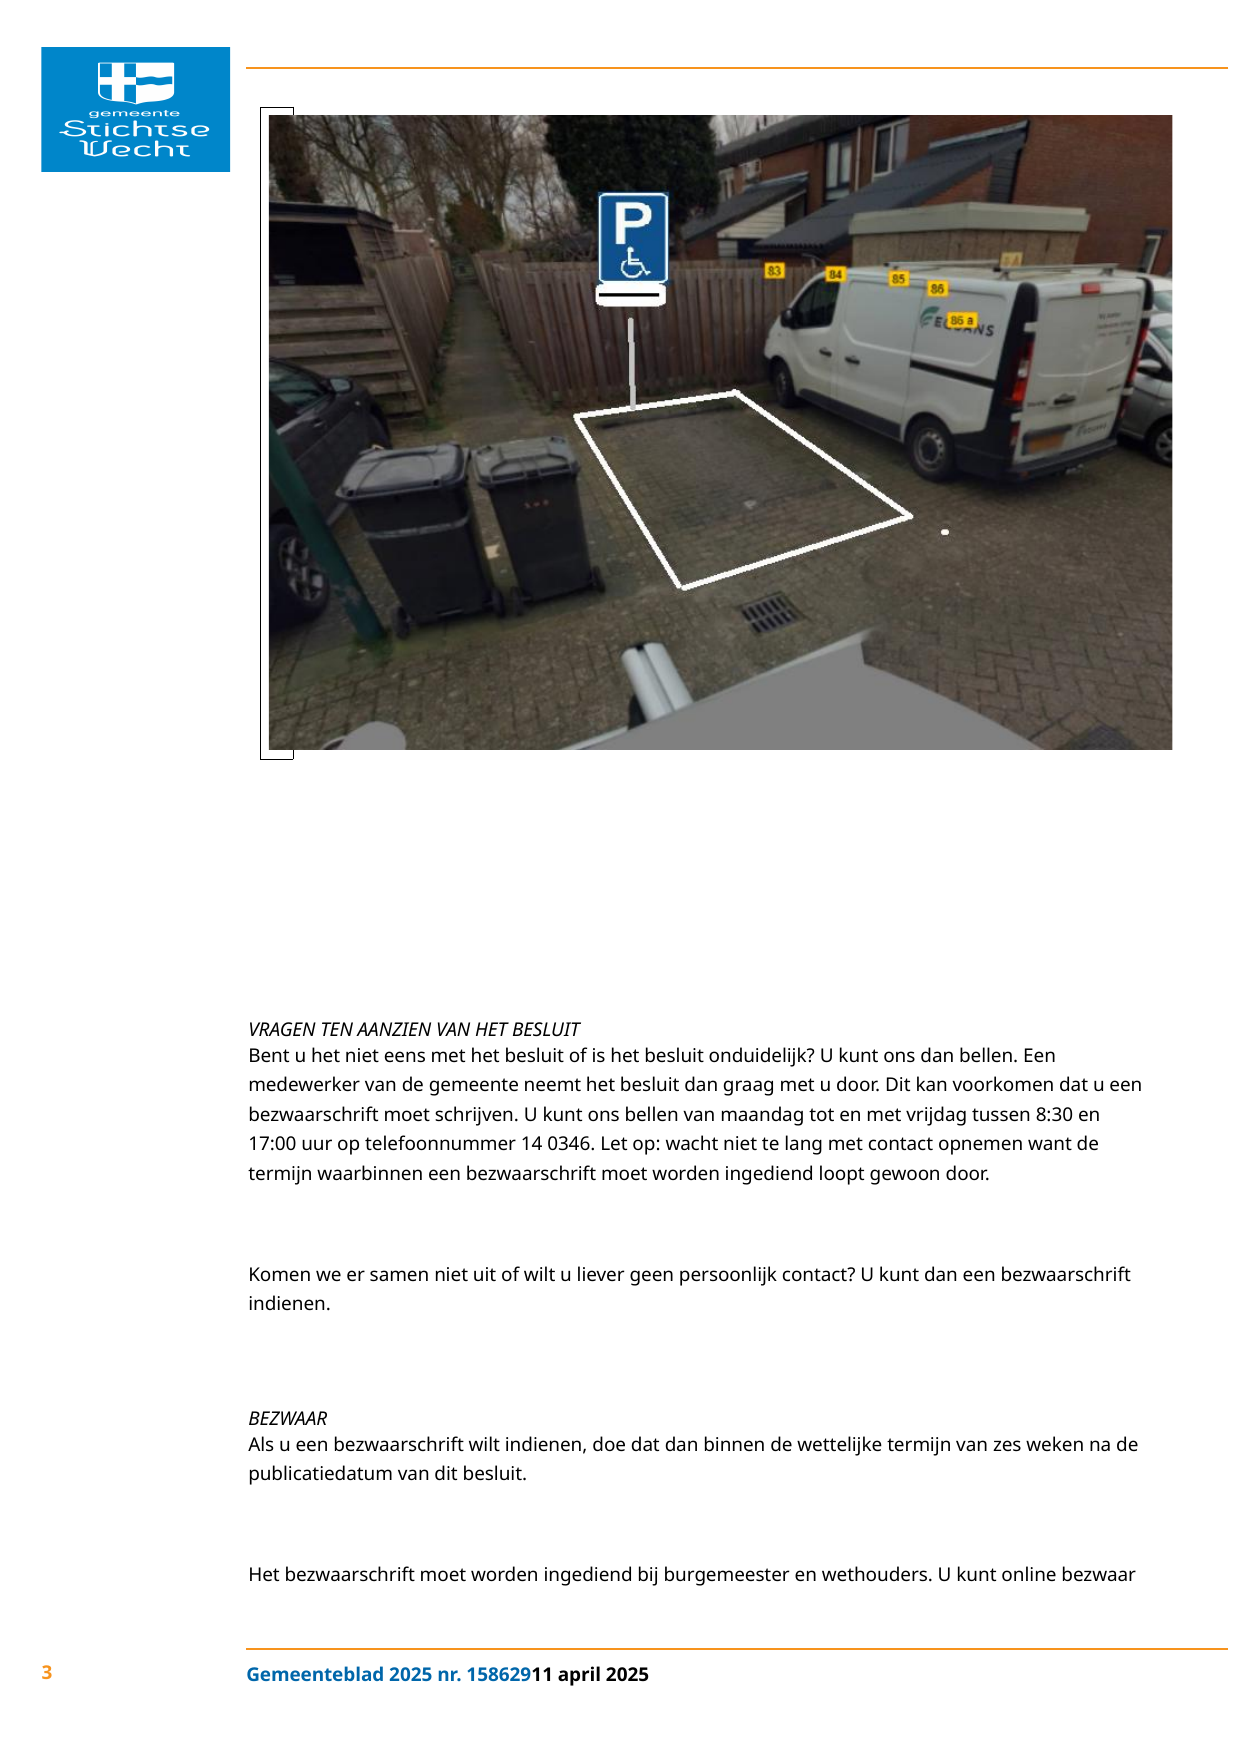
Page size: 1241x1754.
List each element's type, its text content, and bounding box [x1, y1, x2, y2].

picture [137, 63, 174, 103]
text Komen we er samen niet uit of wilt u liever geen persoonlijk contact? U kunt dan een bezwaarschrift indienen. [248, 1261, 1152, 1316]
text Bent u het niet eens met het besluit of is het besluit onduidelijk? U kunt ons dan bellen. Een medewerker van de gemeente neemt het besluit dan graag met u door. Dit kan voorkomen dat u een bezwaarschrift moet schrijven. U kunt ons bellen van maandag tot en met vrijdag tussen 8:30 en 17:00 uur op telefoonnummer 14 0346. Let op: wacht niet te lang met contact opnemen want de termijn waarbinnen een bezwaarschrift moet worden ingediend loopt gewoon door. [248, 1042, 1152, 1186]
picture [99, 63, 135, 101]
text Het bezwaarschrift moet worden ingediend bij burgemeester en wethouders. U kunt online bezwaar [248, 1561, 1152, 1587]
text VRAGEN TEN AANZIEN VAN HET BESLUIT [248, 1016, 1152, 1042]
text Als u een bezwaarschrift wilt indienen, doe dat dan binnen de wettelijke termijn van zes weken na de publicatiedatum van dit besluit. [248, 1431, 1152, 1486]
text BEZWAAR [248, 1405, 1152, 1431]
picture [268, 115, 1173, 750]
